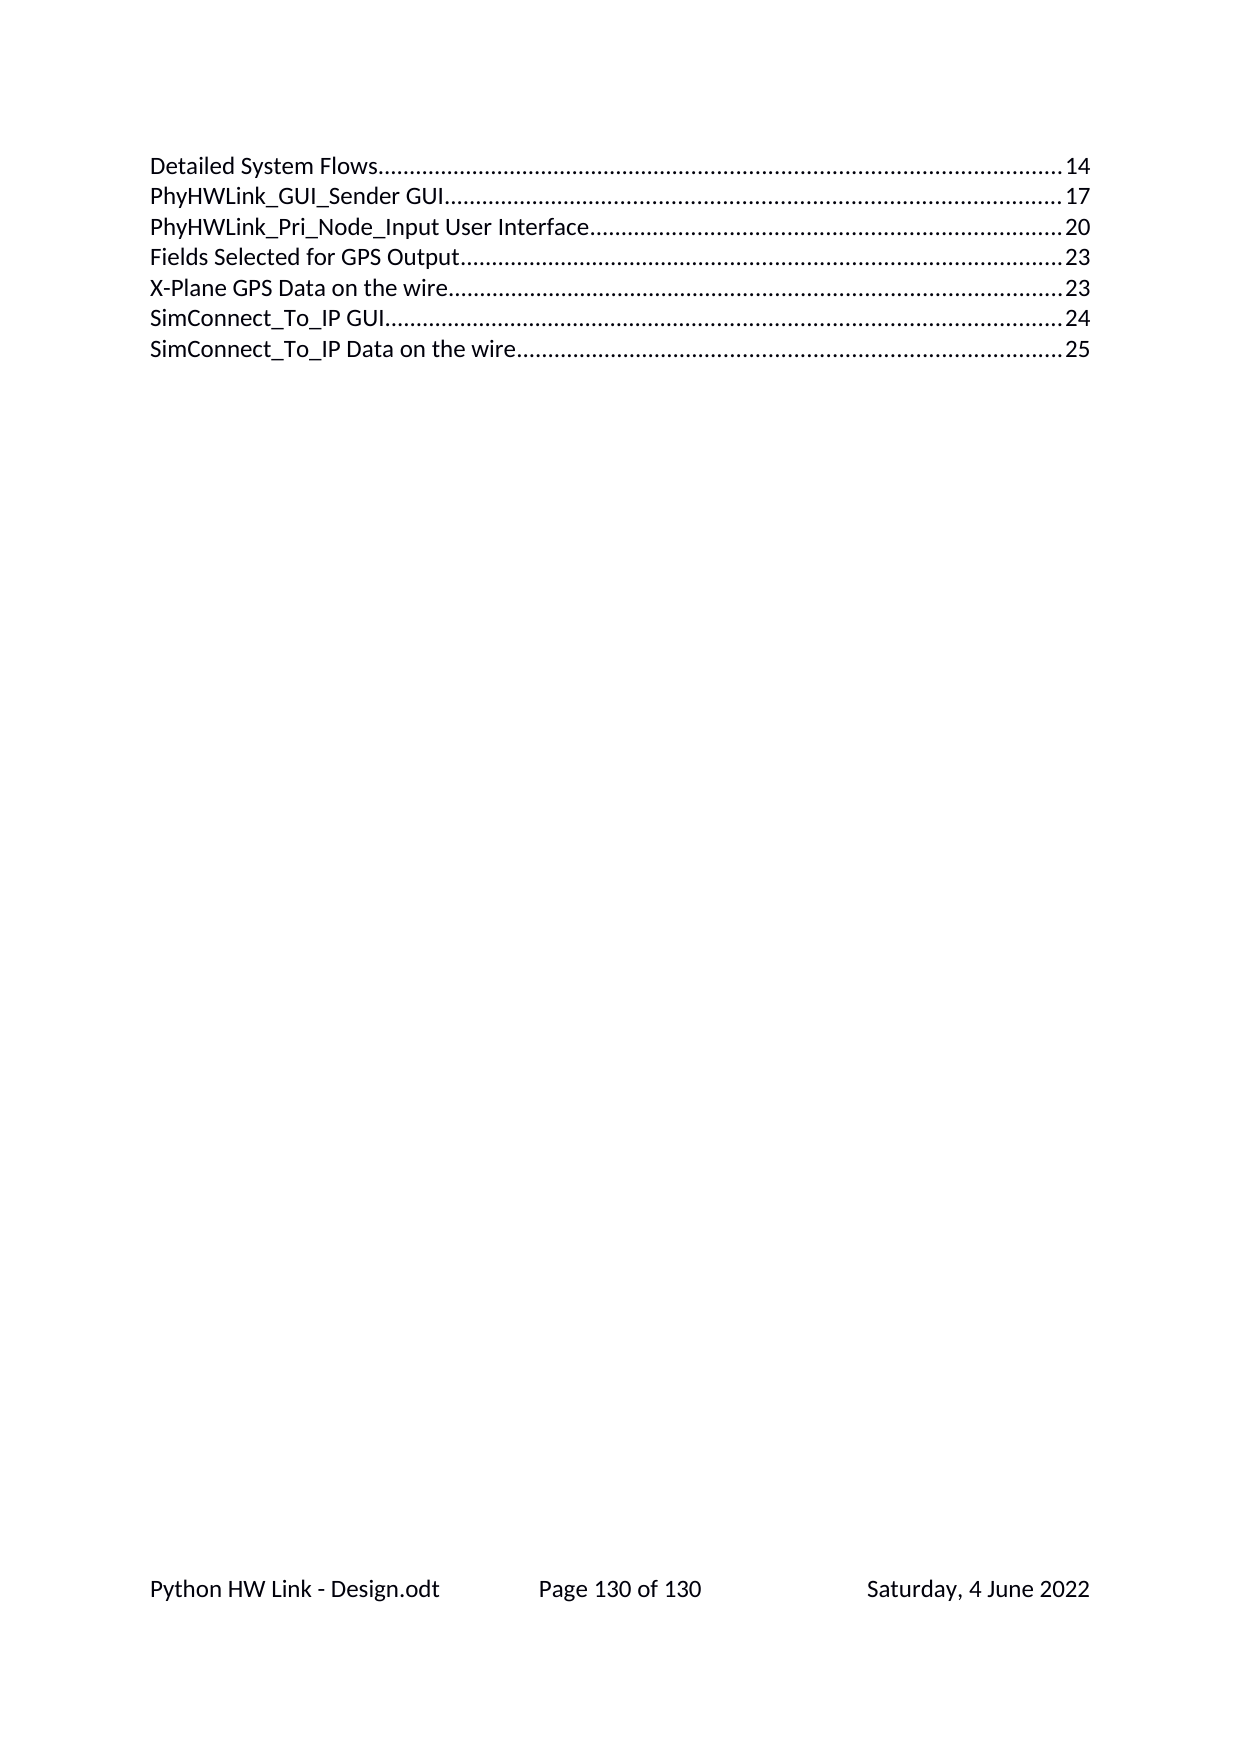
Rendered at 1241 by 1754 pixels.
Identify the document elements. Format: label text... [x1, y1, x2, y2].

text SimConnect_To_IP GUI 24 [150, 303, 1090, 333]
text Fields Selected for GPS Output 23 [150, 242, 1090, 272]
text X-Plane GPS Data on the wire 23 [150, 272, 1090, 303]
text Detailed System Flows 14 [150, 150, 1090, 181]
text PhyHWLink_Pri_Node_Input User Interface 20 [150, 211, 1090, 242]
text SimConnect_To_IP Data on the wire 25 [150, 333, 1090, 364]
text PhyHWLink_GUI_Sender GUI 17 [150, 181, 1090, 211]
